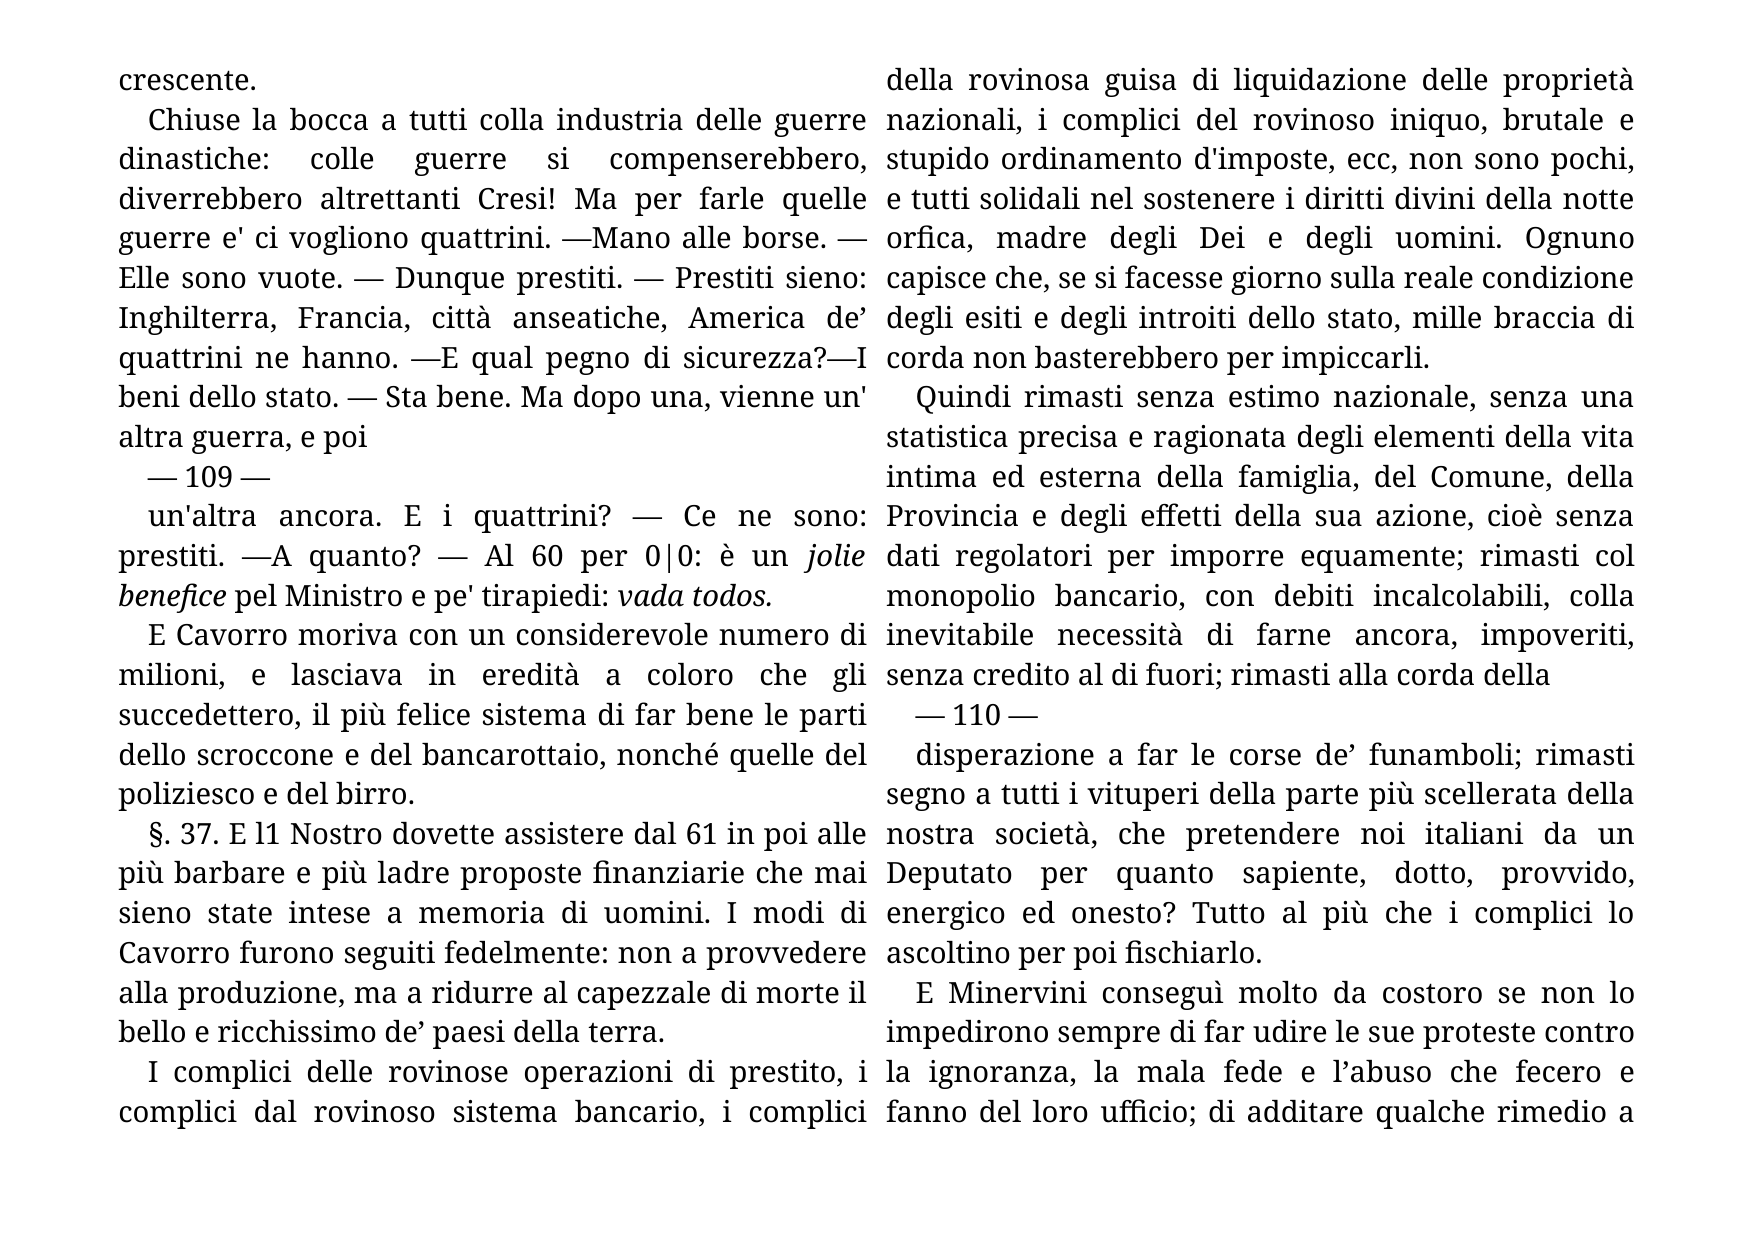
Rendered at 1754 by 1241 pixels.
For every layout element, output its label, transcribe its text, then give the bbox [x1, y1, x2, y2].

text I complici delle rovinose operazioni di prestito, i complici dal rovinoso sistema bancario, i complici [118, 1051, 868, 1131]
text — 109 — [118, 456, 868, 496]
text E Cavorro moriva con un considerevole numero di milioni, e lasciava in eredità a coloro che gli succedettero, il più felice sistema di far bene le parti dello scroccone e del bancarottaio, nonché quelle del poliziesco e del birro. [118, 615, 868, 813]
text della rovinosa guisa di liquidazione delle proprietà nazionali, i complici del rovinoso iniquo, brutale e stupido ordinamento d'imposte, ecc, non sono pochi, e tutti solidali nel sostenere i diritti divini della notte orfica, madre degli Dei e degli uomini. Ognuno capisce che, se si facesse giorno sulla reale condizione degli esiti e degli introiti dello stato, mille braccia di corda non basterebbero per impiccarli. [886, 59, 1636, 377]
text E Minervini conseguì molto da costoro se non lo impedirono sempre di far udire le sue proteste contro la ignoranza, la mala fede e l’abuso che fecero e fanno del loro ufficio; di additare qualche rimedio a [886, 972, 1636, 1131]
text §. 37. E l1 Nostro dovette assistere dal 61 in poi alle più barbare e più ladre proposte finanziarie che mai sieno state intese a memoria di uomini. I modi di Cavorro furono seguiti fedelmente: non a provvedere alla produzione, ma a ridurre al capezzale di morte il bello e ricchissimo de’ paesi della terra. [118, 813, 868, 1051]
text Chiuse la bocca a tutti colla industria delle guerre dinastiche: colle guerre si compenserebbero, diverrebbero altrettanti Cresi! Ma per farle quelle guerre e' ci vogliono quattrini. —Mano alle borse. —Elle sono vuote. — Dunque prestiti. — Prestiti sieno: Inghilterra, Francia, città anseatiche, America de’ quattrini ne hanno. —E qual pegno di sicurezza?—I beni dello stato. — Sta bene. Ma dopo una, vienne un' altra guerra, e poi [118, 99, 868, 456]
text disperazione a far le corse de’ funamboli; rimasti segno a tutti i vituperi della parte più scellerata della nostra società, che pretendere noi italiani da un Deputato per quanto sapiente, dotto, provvido, energico ed onesto? Tutto al più che i complici lo ascoltino per poi fischiarlo. [886, 734, 1636, 972]
text crescente. [118, 59, 868, 99]
text Quindi rimasti senza estimo nazionale, senza una statistica precisa e ragionata degli elementi della vita intima ed esterna della famiglia, del Comune, della Provincia e degli effetti della sua azione, cioè senza dati regolatori per imporre equamente; rimasti col monopolio bancario, con debiti incalcolabili, colla inevitabile necessità di farne ancora, impoveriti, senza credito al di fuori; rimasti alla corda della [886, 377, 1636, 694]
text un'altra ancora. E i quattrini? — Ce ne sono: prestiti. —A quanto? — Al 60 per 0|0: è un jolie benefice pel Ministro e pe' tirapiedi: vada todos. [118, 496, 868, 615]
text — 110 — [886, 694, 1636, 734]
